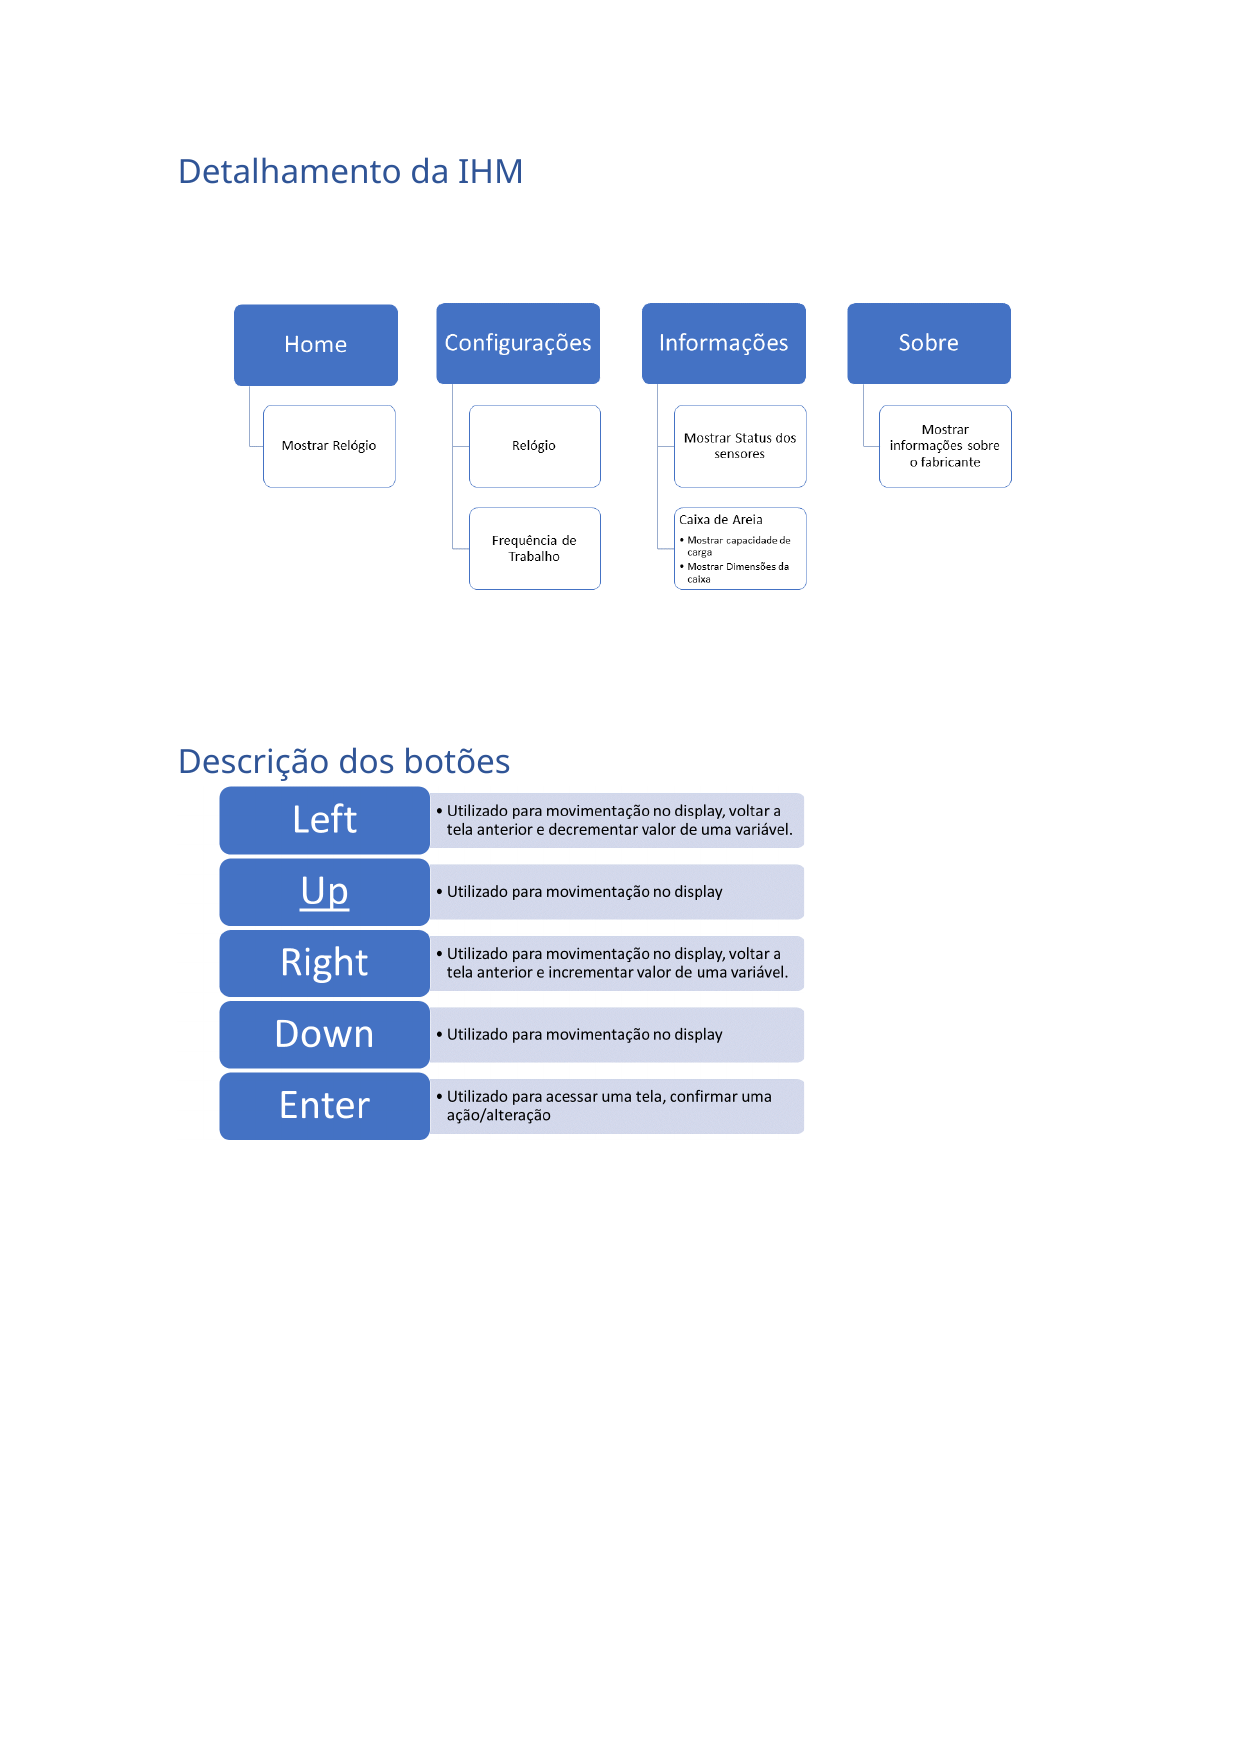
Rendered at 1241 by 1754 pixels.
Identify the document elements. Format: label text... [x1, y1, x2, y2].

subtitle Descrição dos botões [177, 738, 1063, 783]
subtitle Detalhamento da IHM [177, 148, 1063, 193]
